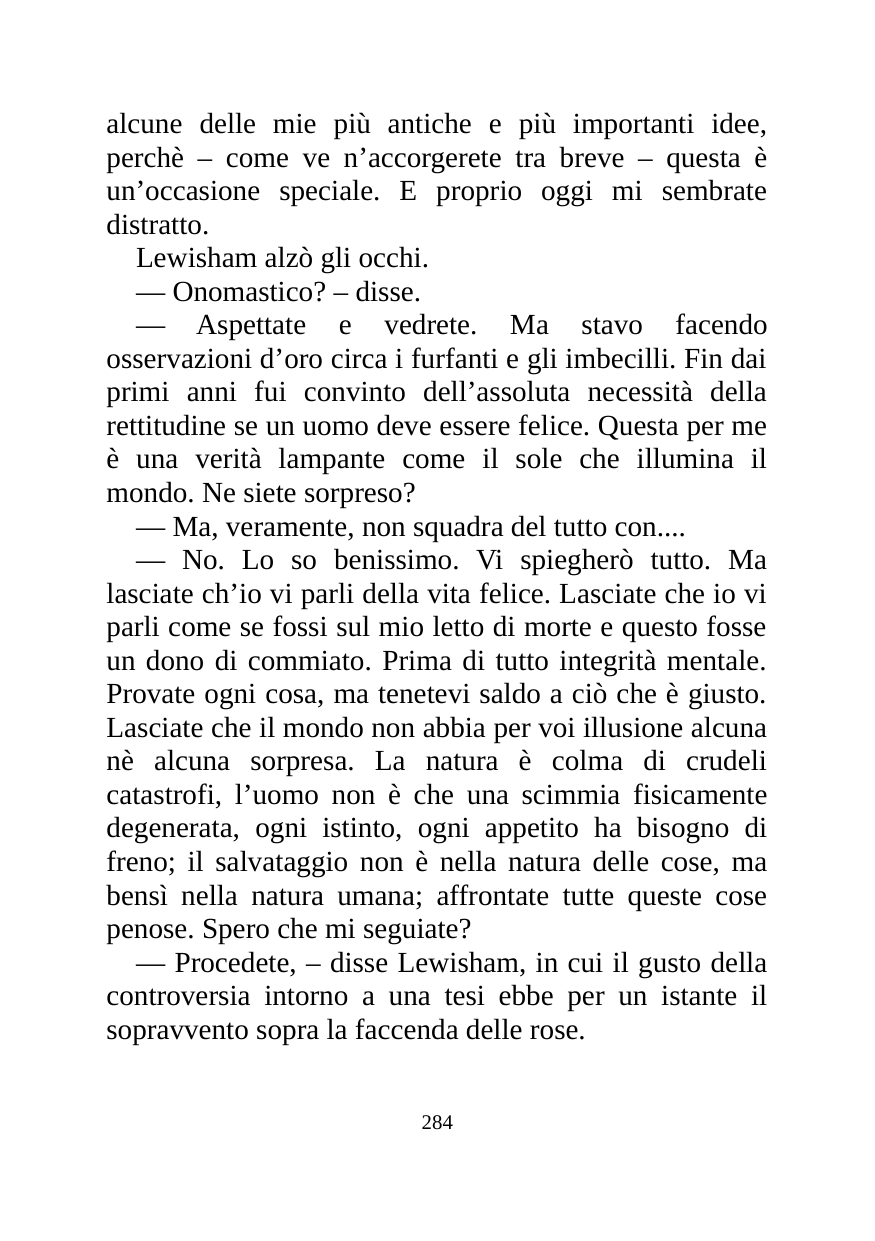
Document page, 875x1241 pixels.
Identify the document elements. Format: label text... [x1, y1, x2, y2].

text — Procedete, – disse Lewisham, in cui il gusto della controversia intorno a una tesi ebbe per un istante il sopravvento sopra la faccenda delle rose. [106, 945, 768, 1045]
text — Onomastico? – disse. [106, 274, 768, 307]
text alcune delle mie più antiche e più importanti idee, perchè – come ve n’accorgerete tra breve – questa è un’occasione speciale. E proprio oggi mi sembrate distratto. [106, 106, 768, 240]
text — No. Lo so benissimo. Vi spiegherò tutto. Ma lasciate ch’io vi parli della vita felice. Lasciate che io vi parli come se fossi sul mio letto di morte e questo fosse un dono di commiato. Prima di tutto integrità mentale. Provate ogni cosa, ma tenetevi saldo a ciò che è giusto. Lasciate che il mondo non abbia per voi illusione alcuna nè alcuna sorpresa. La natura è colma di crudeli catastrofi, l’uomo non è che una scimmia fisicamente degenerata, ogni istinto, ogni appetito ha bisogno di freno; il salvataggio non è nella natura delle cose, ma bensì nella natura umana; affrontate tutte queste cose penose. Spero che mi seguiate? [106, 542, 768, 945]
text — Aspettate e vedrete. Ma stavo facendo osservazioni d’oro circa i furfanti e gli imbecilli. Fin dai primi anni fui convinto dell’assoluta necessità della rettitudine se un uomo deve essere felice. Questa per me è una verità lampante come il sole che illumina il mondo. Ne siete sorpreso? [106, 307, 768, 509]
text Lewisham alzò gli occhi. [106, 240, 768, 274]
text — Ma, veramente, non squadra del tutto con.... [106, 509, 768, 542]
